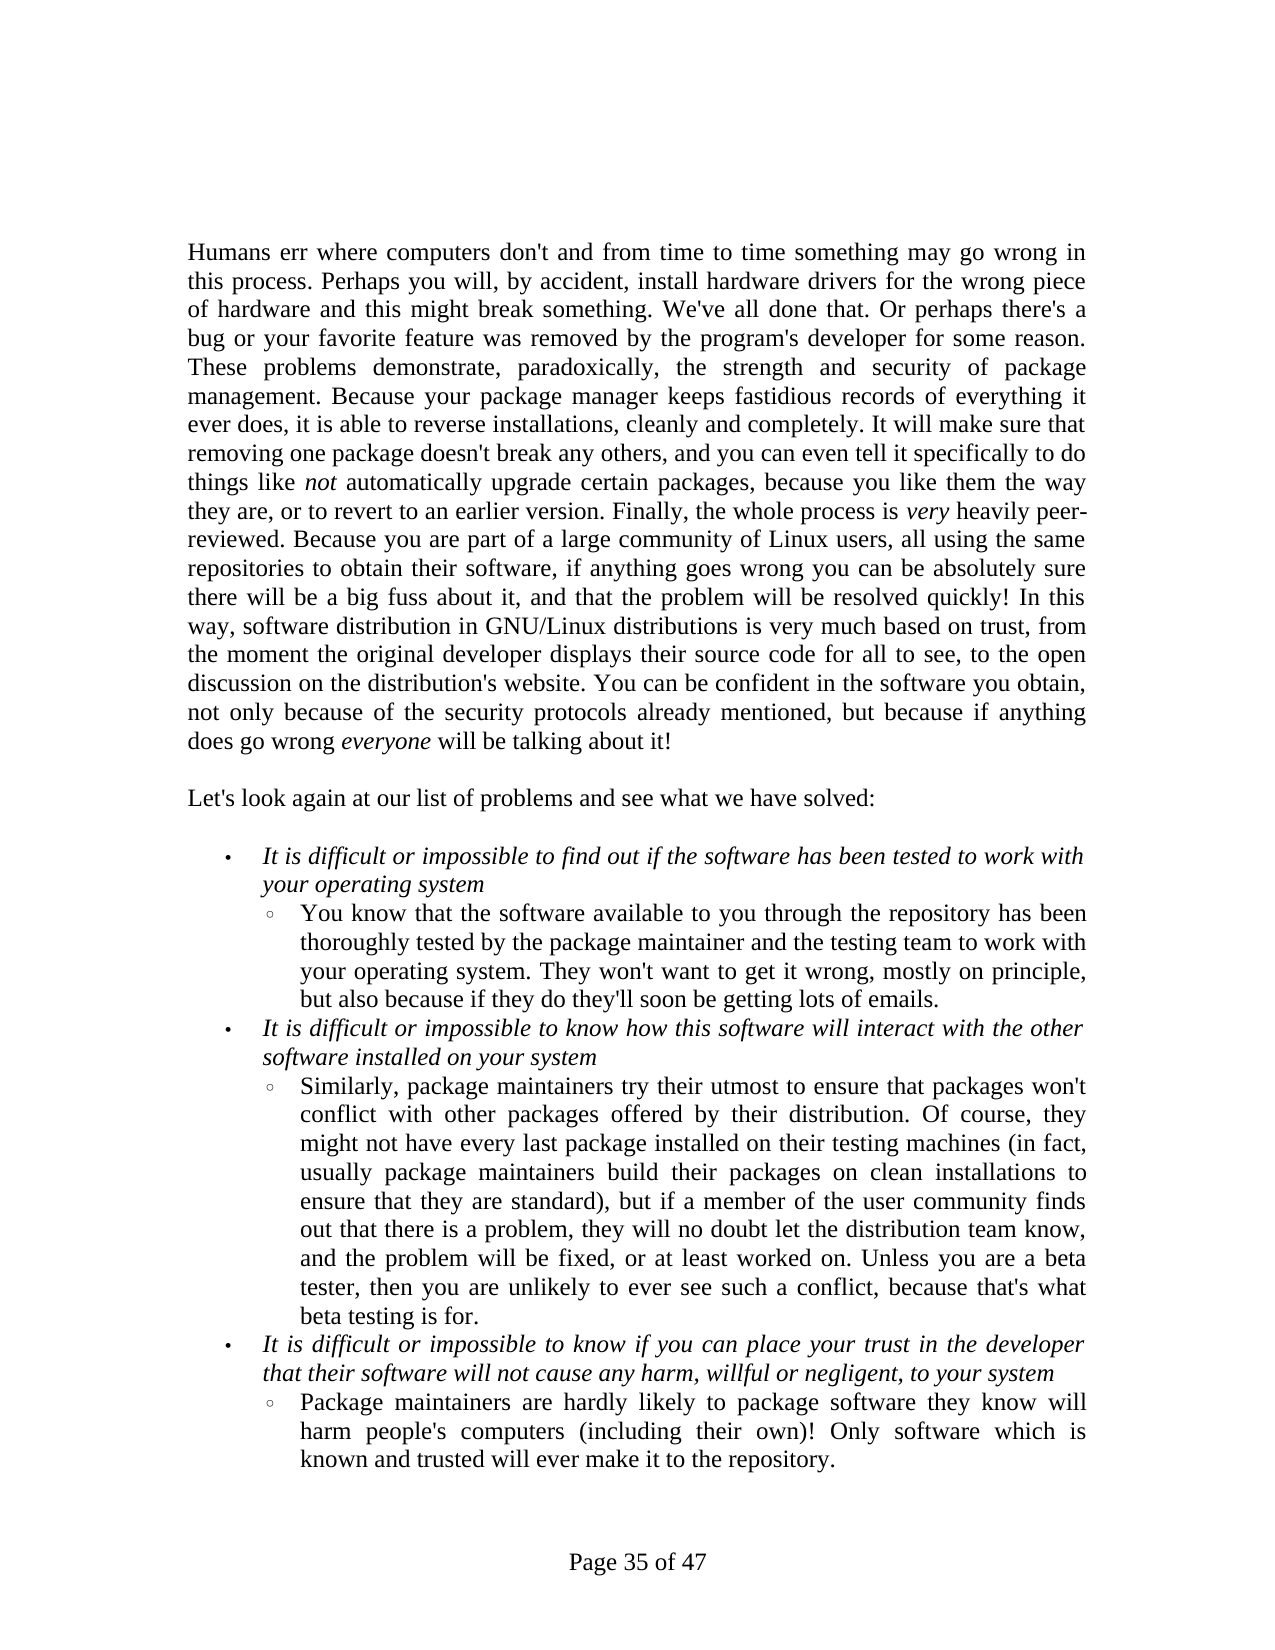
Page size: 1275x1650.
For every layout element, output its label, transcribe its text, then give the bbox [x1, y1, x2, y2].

list Package maintainers are hardly likely to package software they know will harm people's computers (including their own)! Only software which is known and trusted will ever make it to the repository. [262, 1387, 1087, 1473]
list It is difficult or impossible to know if you can place your trust in the developer that their software will not cause any harm, willful or negligent, to your system [225, 1329, 1087, 1387]
list Similarly, package maintainers try their utmost to ensure that packages won't conflict with other packages offered by their distribution. Of course, they might not have every last package installed on their testing machines (in fact, usually package maintainers build their packages on clean installations to ensure that they are standard), but if a member of the user community finds out that there is a problem, they will no doubt let the distribution team know, and the problem will be fixed, or at least worked on. Unless you are a beta tester, then you are unlikely to ever see such a conflict, because that's what beta testing is for. [262, 1071, 1087, 1329]
list You know that the software available to you through the repository has been thoroughly tested by the package maintainer and the testing team to work with your operating system. They won't want to get it wrong, mostly on principle, but also because if they do they'll soon be getting lots of emails. [262, 898, 1087, 1013]
text Let's look again at our list of problems and see what we have solved: [187, 783, 1087, 812]
list It is difficult or impossible to find out if the software has been tested to work with your operating system [225, 841, 1087, 898]
list It is difficult or impossible to know how this software will interact with the other software installed on your system [225, 1013, 1087, 1071]
text Humans err where computers don't and from time to time something may go wrong in this process. Perhaps you will, by accident, install hardware drivers for the wrong piece of hardware and this might break something. We've all done that. Or perhaps there's a bug or your favorite feature was removed by the program's developer for some reason. These problems demonstrate, paradoxically, the strength and security of package management. Because your package manager keeps fastidious records of everything it ever does, it is able to reverse installations, cleanly and completely. It will make sure that removing one package doesn't break any others, and you can even tell it specifically to do things like not automatically upgrade certain packages, because you like them the way they are, or to revert to an earlier version. Finally, the whole process is very heavily peer-reviewed. Because you are part of a large community of Linux users, all using the same repositories to obtain their software, if anything goes wrong you can be absolutely sure there will be a big fuss about it, and that the problem will be resolved quickly! In this way, software distribution in GNU/Linux distributions is very much based on trust, from the moment the original developer displays their source code for all to see, to the open discussion on the distribution's website. You can be confident in the software you obtain, not only because of the security protocols already mentioned, but because if anything does go wrong everyone will be talking about it! [187, 237, 1087, 754]
